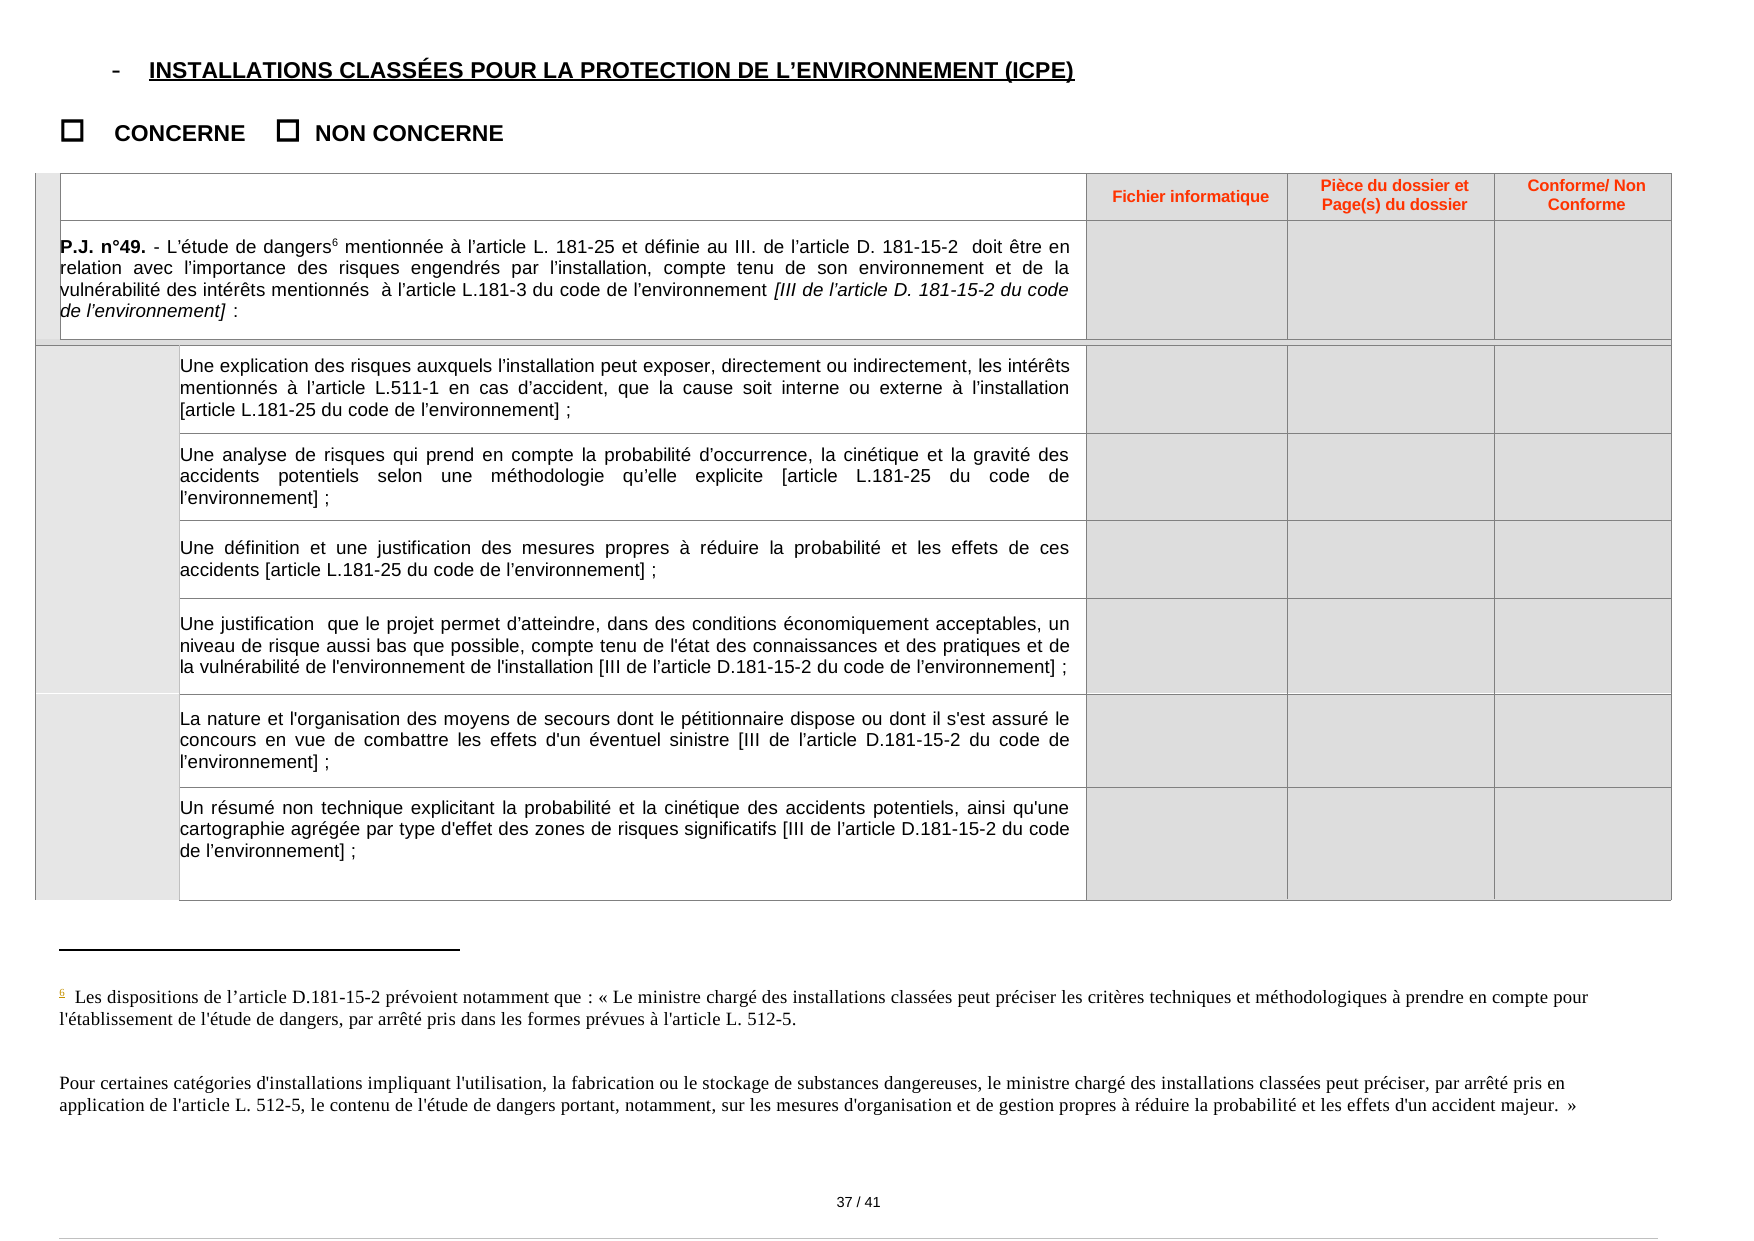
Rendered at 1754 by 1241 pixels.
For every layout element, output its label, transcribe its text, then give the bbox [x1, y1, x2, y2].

table_cell [1287, 788, 1494, 900]
table_cell P.J. n°49. - L’étude de dangers mentionnée à l’article L. 181-25 et définie au III. de l’article D. 181-15-2 doit être en relation avec l’importance des risques engendrés par l’installation, compte tenu de son environnement et de la vulnérabilité des intérêts mentionnés à l’article L.181-3 du code de l’environnement [III de l’article D. 181-15-2 du code de l’environnement] : [61, 221, 1086, 339]
table_cell [1288, 599, 1494, 693]
table_cell [1495, 434, 1671, 520]
table_cell [1087, 599, 1287, 693]
table_cell [1087, 521, 1287, 598]
table_cell [1288, 346, 1494, 433]
table_cell [1495, 346, 1671, 433]
table_cell [1288, 695, 1494, 787]
table_cell [1494, 788, 1671, 900]
table_cell Une définition et une justification des mesures propres à réduire la probabilité et les effets de ces accidents [article L.181-25 du code de l’environnement] ; [180, 521, 1086, 598]
table_cell [36, 694, 179, 787]
table_cell [1087, 695, 1287, 787]
table_cell [1495, 599, 1671, 693]
table_cell [1087, 788, 1287, 900]
table_cell [36, 346, 179, 433]
table_cell [36, 598, 179, 693]
table_cell Une analyse de risques qui prend en compte la probabilité d’occurrence, la cinétique et la gravité des accidents potentiels selon une méthodologie qu’elle explicite [article L.181-25 du code de l’environnement] ; [180, 434, 1086, 520]
table_cell Une justification que le projet permet d’atteindre, dans des conditions économiquement acceptables, un niveau de risque aussi bas que possible, compte tenu de l'état des connaissances et des pratiques et de la vulnérabilité de l'environnement de l'installation [III de l’article D.181-15-2 du code de l’environnement] ; [180, 599, 1086, 693]
table_cell [1087, 346, 1287, 433]
table_cell [36, 433, 179, 520]
table_cell Un résumé non technique explicitant la probabilité et la cinétique des accidents potentiels, ainsi qu'une cartographie agrégée par type d'effet des zones de risques significatifs [III de l’article D.181-15-2 du code de l’environnement] ; [180, 788, 1086, 900]
table_cell [1288, 434, 1494, 520]
table_cell [1087, 221, 1287, 339]
table_cell [1495, 695, 1671, 787]
table_cell [1288, 521, 1494, 598]
list INSTALLATIONS CLASSÉES POUR LA PROTECTION DE L’ENVIRONNEMENT (ICPE) [111, 53, 1658, 84]
text  CONCERNE  NON CONCERNE [59, 119, 1643, 147]
table_cell Une explication des risques auxquels l’installation peut exposer, directement ou indirectement, les intérêts mentionnés à l’article L.511-1 en cas d’accident, que la cause soit interne ou externe à l’installation [article L.181-25 du code de l’environnement] ; [180, 346, 1086, 433]
table_header [61, 174, 1086, 220]
table_header Conforme/ Non Conforme [1495, 174, 1671, 220]
table_cell [36, 787, 179, 900]
table_header [36, 173, 60, 220]
table_header Pièce du dossier et Page(s) du dossier [1288, 174, 1494, 220]
table_cell La nature et l'organisation des moyens de secours dont le pétitionnaire dispose ou dont il s'est assuré le concours en vue de combattre les effets d'un éventuel sinistre [III de l’article D.181-15-2 du code de l’environnement] ; [180, 695, 1086, 787]
table_cell [36, 220, 60, 339]
table_cell [1495, 521, 1671, 598]
table_cell [1087, 434, 1287, 520]
table_cell [36, 520, 179, 598]
table_header Fichier informatique [1087, 174, 1287, 220]
table_cell [36, 339, 1671, 345]
table_cell [1495, 221, 1671, 339]
table_cell [1288, 221, 1494, 339]
